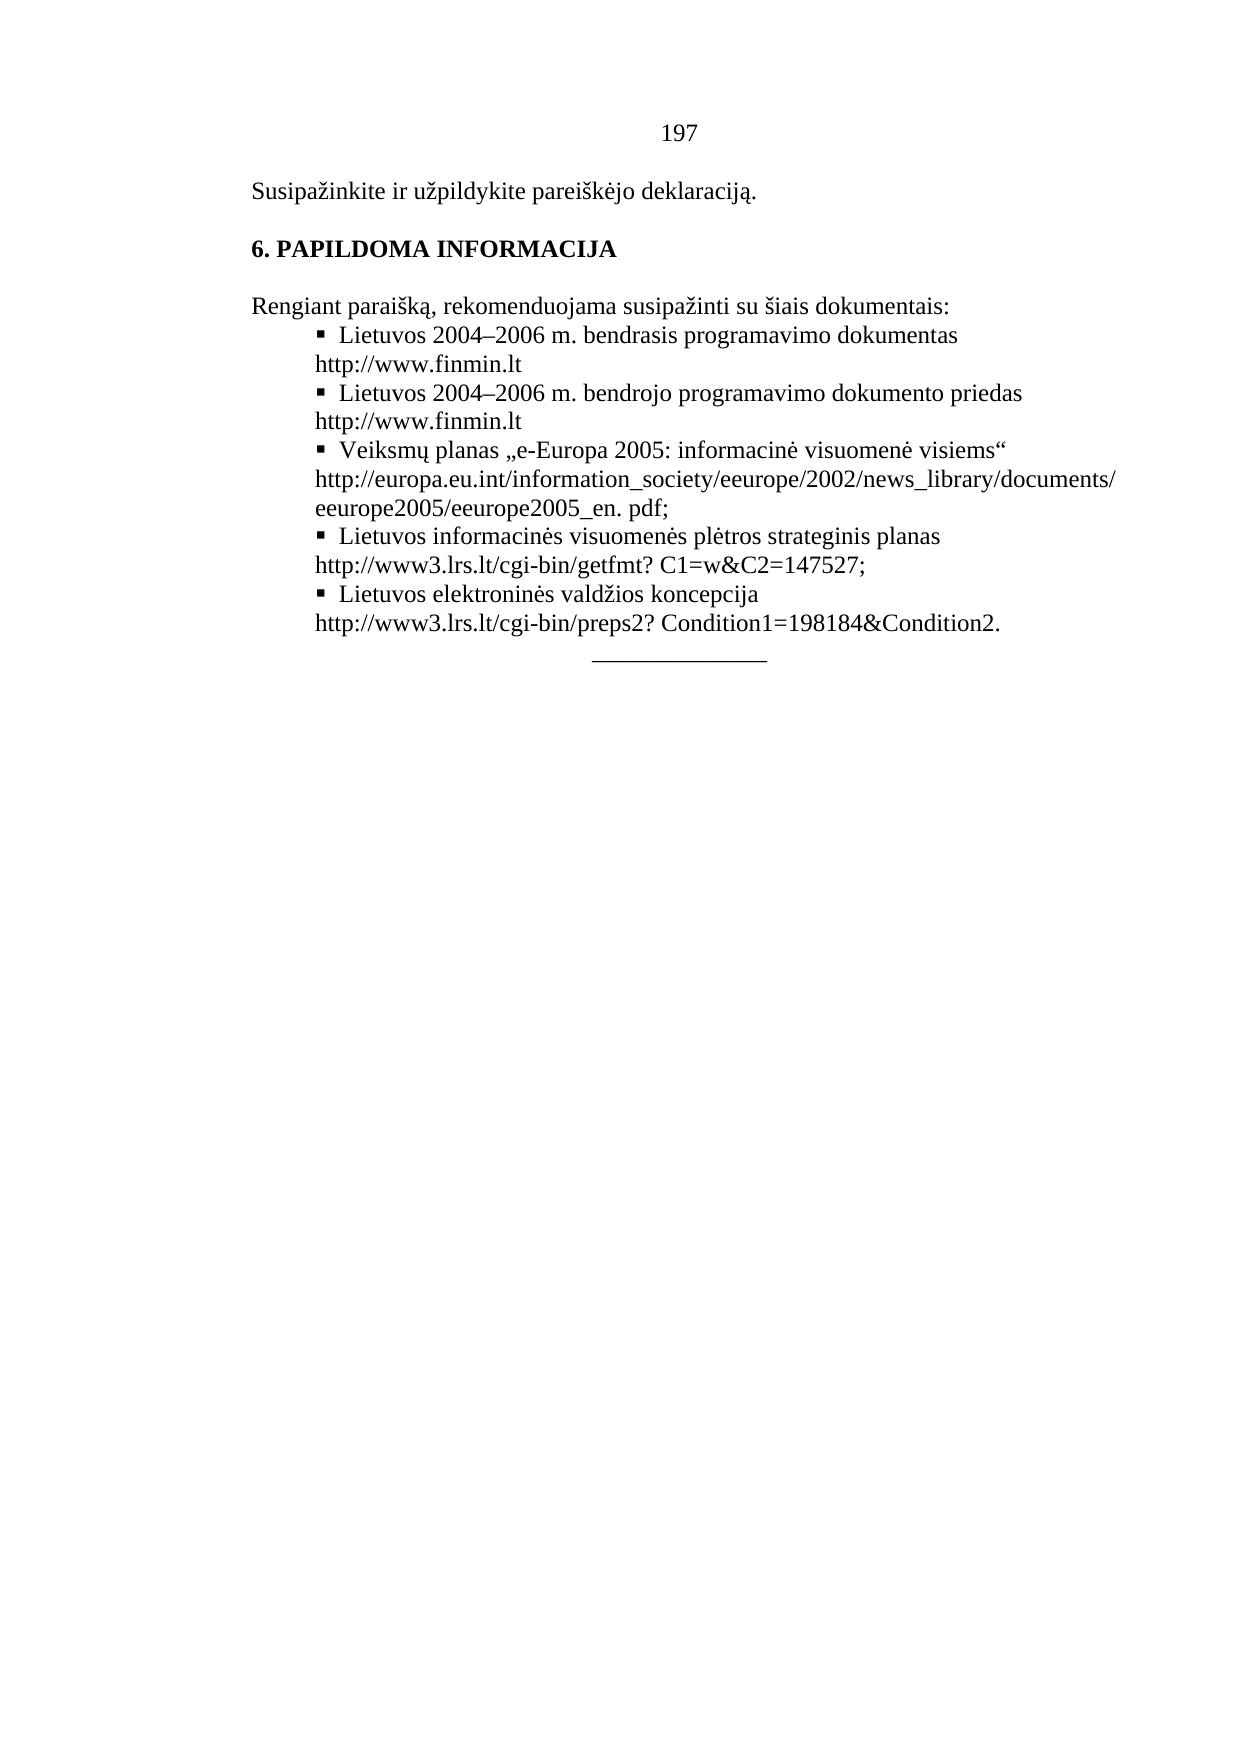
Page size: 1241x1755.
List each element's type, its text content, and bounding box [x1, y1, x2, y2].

text http://www3.lrs.lt/cgi-bin/preps2? Condition1=198184&Condition2. [315, 608, 1181, 636]
text Lietuvos 2004–2006 m. bendrojo programavimo dokumento priedas [315, 378, 1181, 406]
text Rengiant paraišką, rekomenduojama susipažinti su šiais dokumentais: [177, 291, 1181, 320]
text Veiksmų planas „e-Europa 2005: informacinė visuomenė visiems“ [315, 435, 1181, 464]
text http://europa.eu.int/information_society/eeurope/2002/news_library/documents/eeurope2005/eeurope2005_en. pdf; [315, 464, 1181, 521]
text Lietuvos informacinės visuomenės plėtros strateginis planas [315, 521, 1181, 550]
text http://www.finmin.lt [315, 406, 1181, 435]
text Susipažinkite ir užpildykite pareiškėjo deklaraciją. [177, 176, 1181, 205]
text http://www.finmin.lt [315, 349, 1181, 378]
text ______________ [177, 636, 1181, 665]
text Lietuvos elektroninės valdžios koncepcija [315, 579, 1181, 608]
text Lietuvos 2004–2006 m. bendrasis programavimo dokumentas [315, 320, 1181, 349]
text http://www3.lrs.lt/cgi-bin/getfmt? C1=w&C2=147527; [315, 550, 1181, 579]
text 6. PAPILDOMA INFORMACIJA [177, 234, 1181, 263]
